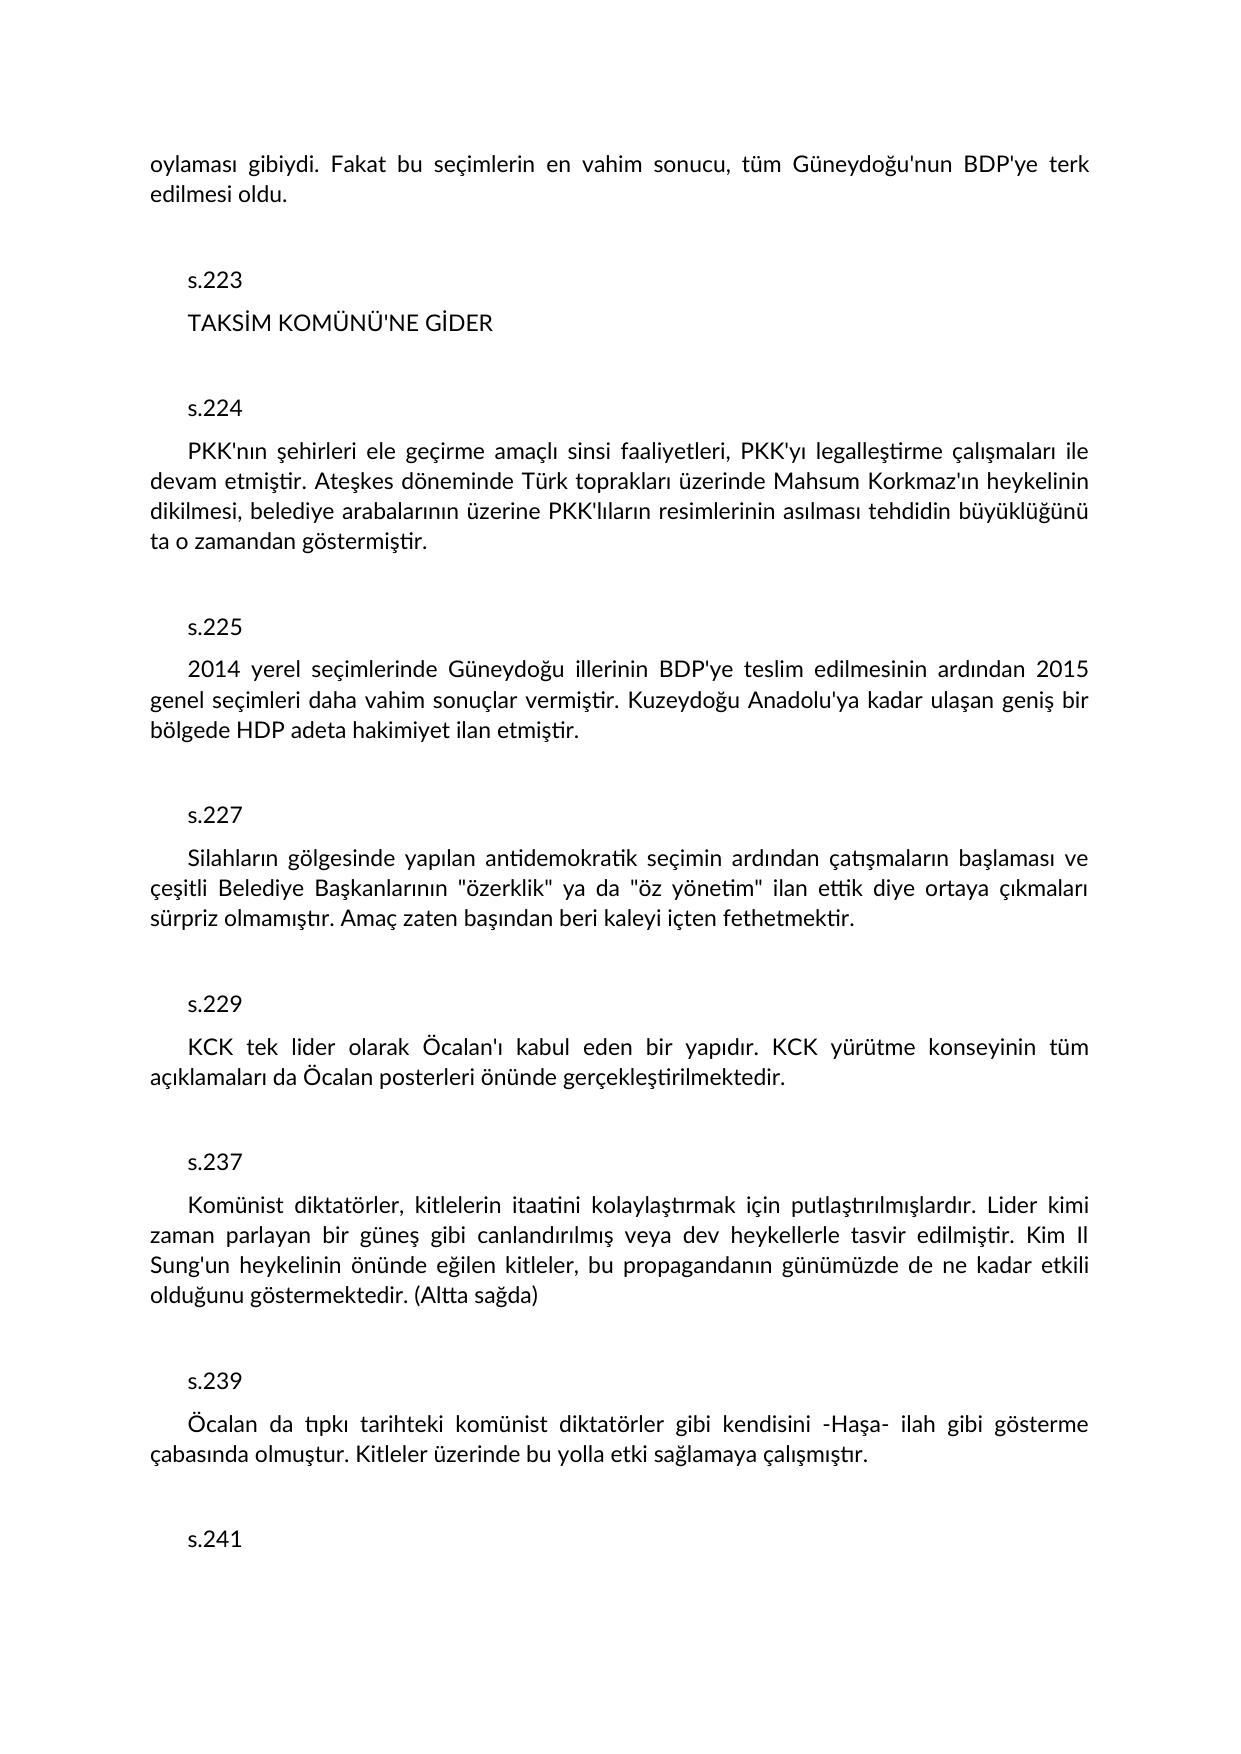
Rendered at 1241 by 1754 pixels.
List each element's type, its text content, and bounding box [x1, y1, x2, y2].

text s.225 [150, 612, 1090, 640]
text s.223 [150, 266, 1090, 293]
text s.227 [150, 801, 1090, 828]
text s.229 [150, 989, 1090, 1017]
text TAKSİM KOMÜNÜ'NE GİDER [150, 308, 1090, 336]
text 2014 yerel seçimlerinde Güneydoğu illerinin BDP'ye teslim edilmesinin ardından 2015 genel seçimleri daha vahim sonuçlar vermiştir. Kuzeydoğu Anadolu'ya kadar ulaşan geniş bir bölgede HDP adeta hakimiyet ilan etmiştir. [150, 655, 1090, 743]
text s.237 [150, 1148, 1090, 1175]
text s.241 [150, 1525, 1090, 1552]
text s.224 [150, 394, 1090, 421]
text oylaması gibiydi. Fakat bu seçimlerin en vahim sonucu, tüm Güneydoğu'nun BDP'ye terk edilmesi oldu. [150, 150, 1090, 208]
text PKK'nın şehirleri ele geçirme amaçlı sinsi faaliyetleri, PKK'yı legalleştirme çalışmaları ile devam etmiştir. Ateşkes döneminde Türk toprakları üzerinde Mahsum Korkmaz'ın heykelinin dikilmesi, belediye arabalarının üzerine PKK'lıların resimlerinin asılması tehdidin büyüklüğünü ta o zamandan göstermiştir. [150, 436, 1090, 554]
text Komünist diktatörler, kitlelerin itaatini kolaylaştırmak için putlaştırılmışlardır. Lider kimi zaman parlayan bir güneş gibi canlandırılmış veya dev heykellerle tasvir edilmiştir. Kim Il Sung'un heykelinin önünde eğilen kitleler, bu propagandanın günümüzde de ne kadar etkili olduğunu göstermektedir. (Altta sağda) [150, 1191, 1090, 1309]
text KCK tek lider olarak Öcalan'ı kabul eden bir yapıdır. KCK yürütme konseyinin tüm açıklamaları da Öcalan posterleri önünde gerçekleştirilmektedir. [150, 1032, 1090, 1090]
text Öcalan da tıpkı tarihteki komünist diktatörler gibi kendisini -Haşa- ilah gibi gösterme çabasında olmuştur. Kitleler üzerinde bu yolla etki sağlamaya çalışmıştır. [150, 1409, 1090, 1467]
text s.239 [150, 1367, 1090, 1394]
text Silahların gölgesinde yapılan antidemokratik seçimin ardından çatışmaların başlaması ve çeşitli Belediye Başkanlarının "özerklik" ya da "öz yönetim" ilan ettik diye ortaya çıkmaları sürpriz olmamıştır. Amaç zaten başından beri kaleyi içten fethetmektir. [150, 844, 1090, 932]
